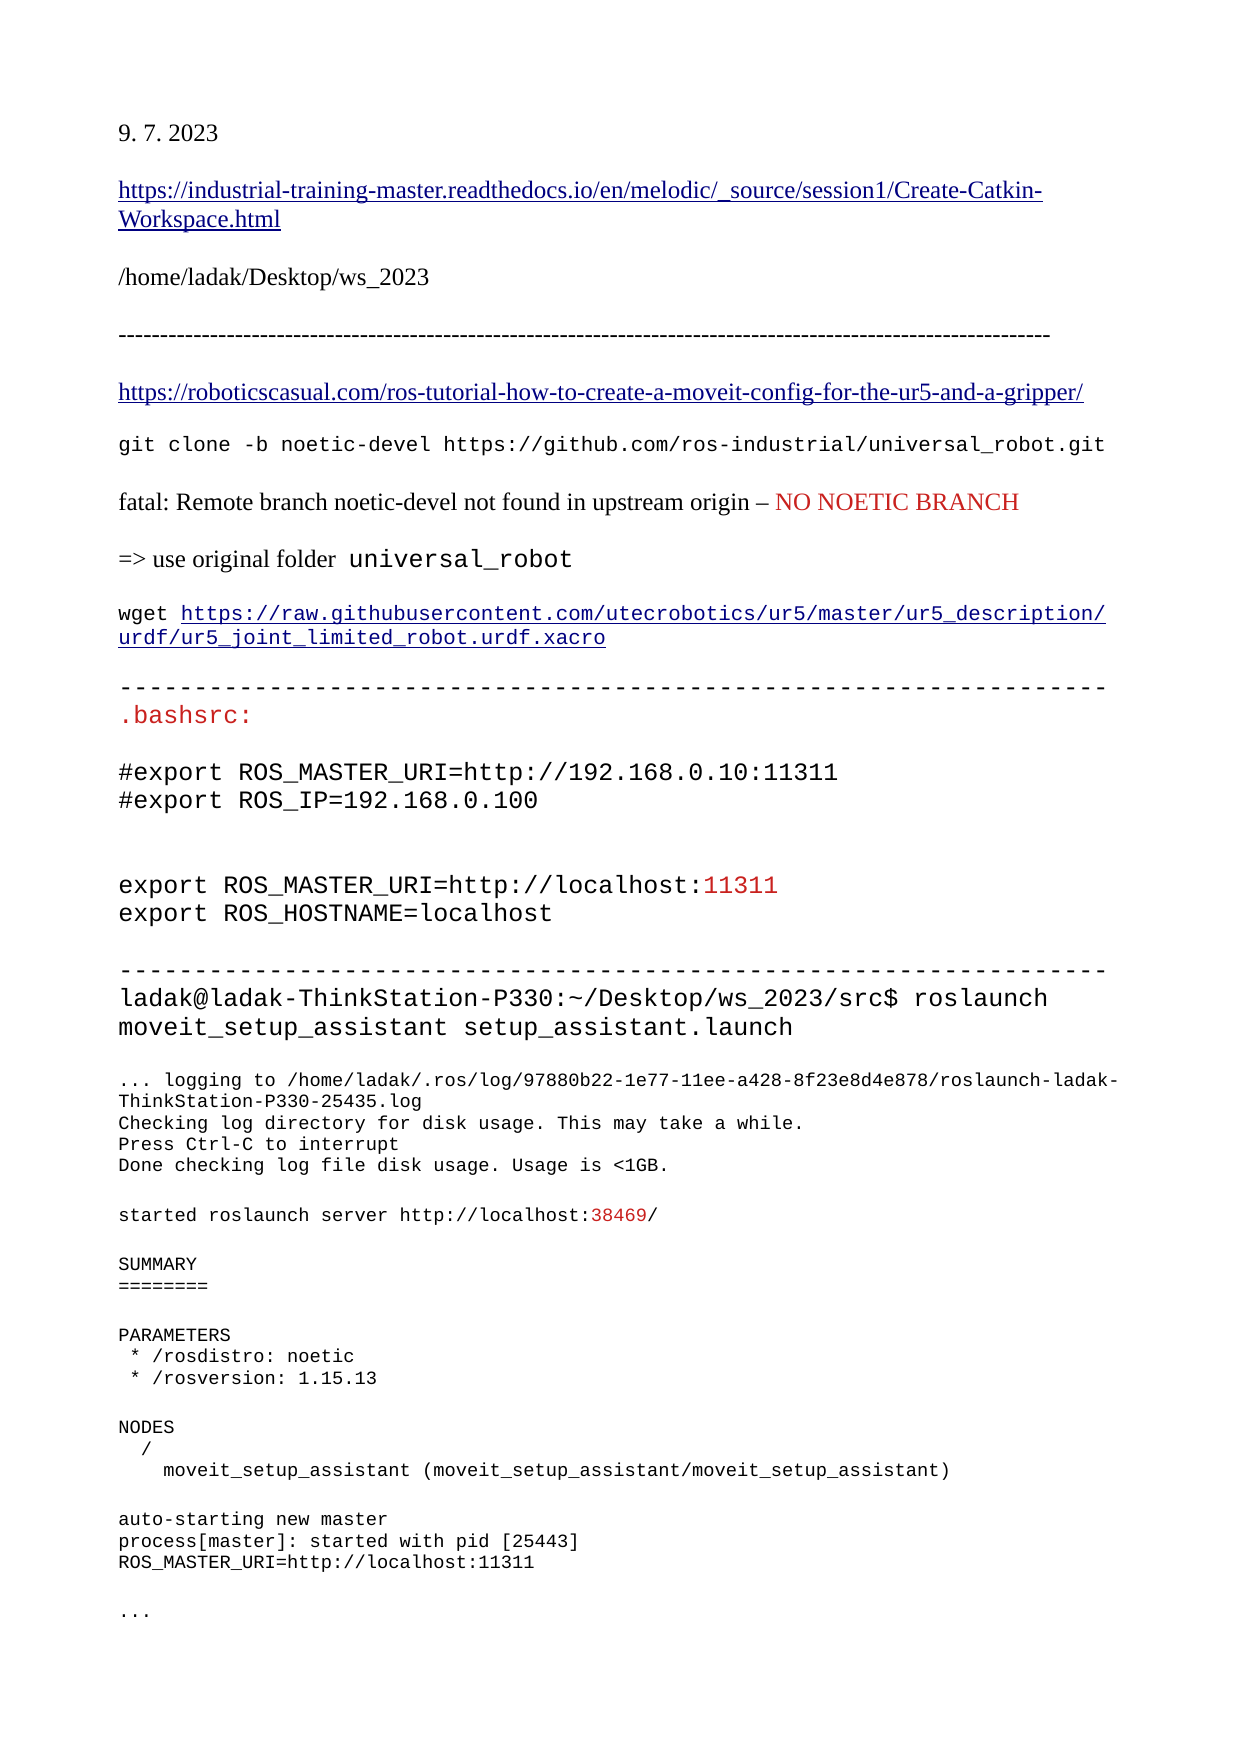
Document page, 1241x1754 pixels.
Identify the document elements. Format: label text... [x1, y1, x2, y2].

text Press Ctrl-C to interrupt [118, 1135, 1122, 1156]
text ======== [118, 1276, 1122, 1298]
text .bashsrc: [118, 703, 1122, 731]
text => use original folder universal_robot [118, 544, 1122, 575]
text https://industrial-training-master.readthedocs.io/en/melodic/_source/session1/Create-Catkin-Workspace.html [118, 176, 1122, 233]
text /home/ladak/Desktop/ws_2023 [118, 262, 1122, 291]
text NODES [118, 1418, 1122, 1439]
text PARAMETERS [118, 1326, 1122, 1347]
text fatal: Remote branch noetic-devel not found in upstream origin – NO NOETIC BRANCH [118, 487, 1122, 516]
text ROS_MASTER_URI=http://localhost:11311 [118, 1553, 1122, 1574]
text * /rosdistro: noetic [118, 1347, 1122, 1368]
text ------------------------------------------------------------------ [118, 958, 1122, 986]
text * /rosversion: 1.15.13 [118, 1368, 1122, 1390]
text SUMMARY [118, 1255, 1122, 1276]
text auto-starting new master [118, 1510, 1122, 1531]
text moveit_setup_assistant (moveit_setup_assistant/moveit_setup_assistant) [118, 1461, 1122, 1482]
text ---------------------------------------------------------------------------------------------------------------- [118, 319, 1122, 348]
text export ROS_MASTER_URI=http://localhost:11311 [118, 873, 1122, 901]
text started roslaunch server http://localhost:38469/ [118, 1206, 1122, 1227]
text export ROS_HOSTNAME=localhost [118, 901, 1122, 929]
text ------------------------------------------------------------------ [118, 674, 1122, 703]
text ladak@ladak-ThinkStation-P330:~/Desktop/ws_2023/src$ roslaunch moveit_setup_assistant setup_assistant.launch [118, 986, 1122, 1043]
text 9. 7. 2023 [118, 118, 1122, 147]
text https://roboticscasual.com/ros-tutorial-how-to-create-a-moveit-config-for-the-ur5-and-a-gripper/ [118, 377, 1122, 406]
text ... [118, 1602, 1122, 1623]
text process[master]: started with pid [25443] [118, 1531, 1122, 1553]
text Done checking log file disk usage. Usage is <1GB. [118, 1156, 1122, 1177]
text Checking log directory for disk usage. This may take a while. [118, 1113, 1122, 1135]
text wget https://raw.githubusercontent.com/utecrobotics/ur5/master/ur5_description/urdf/ur5_joint_limited_robot.urdf.xacro [118, 603, 1122, 651]
text #export ROS_IP=192.168.0.100 [118, 788, 1122, 816]
text ... logging to /home/ladak/.ros/log/97880b22-1e77-11ee-a428-8f23e8d4e878/roslaunch-ladak-ThinkStation-P330-25435.log [118, 1071, 1122, 1113]
text #export ROS_MASTER_URI=http://192.168.0.10:11311 [118, 759, 1122, 788]
text / [118, 1439, 1122, 1461]
text git clone -b noetic-devel https://github.com/ros-industrial/universal_robot.git [118, 434, 1122, 458]
